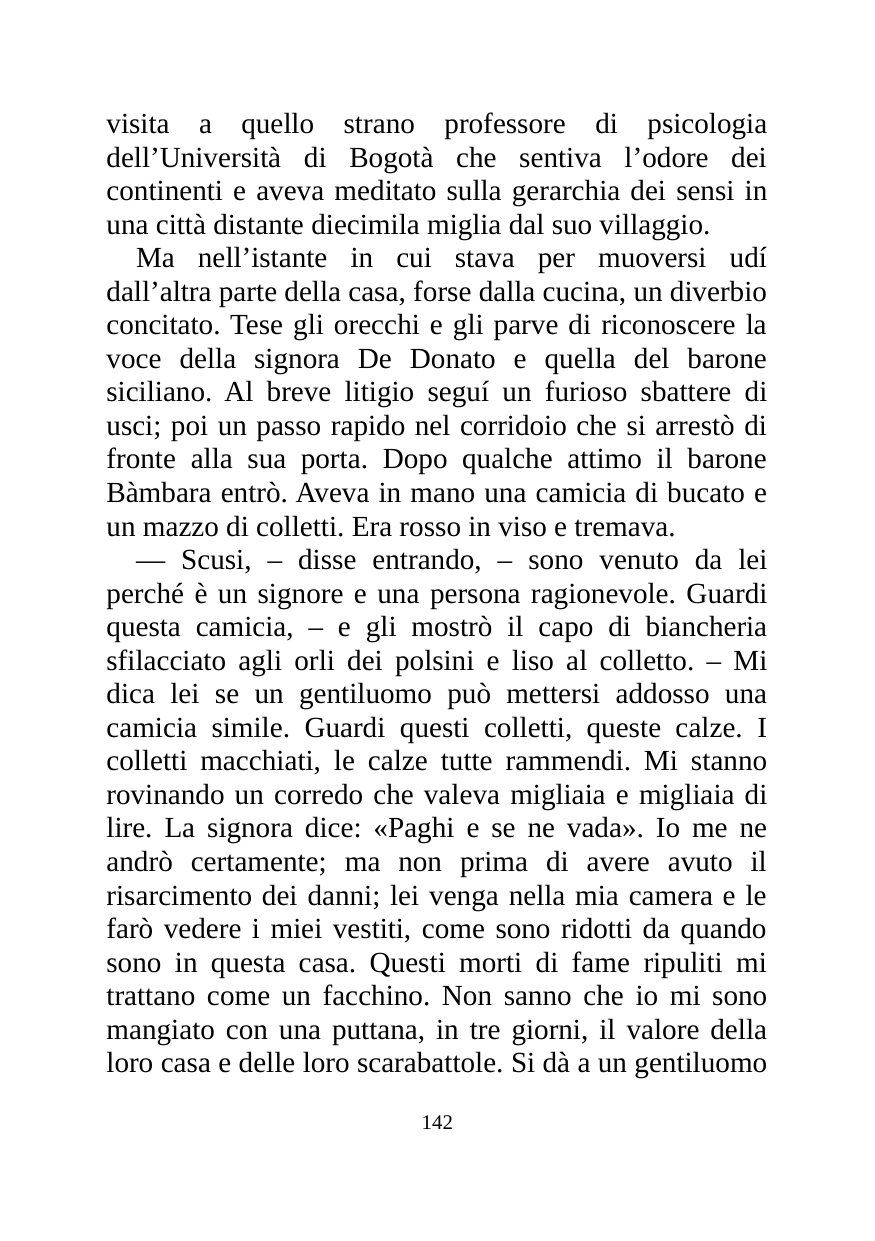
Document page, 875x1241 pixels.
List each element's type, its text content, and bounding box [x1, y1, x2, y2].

text — Scusi, – disse entrando, – sono venuto da lei perché è un signore e una persona ragionevole. Guardi questa camicia, – e gli mostrò il capo di biancheria sfilacciato agli orli dei polsini e liso al colletto. – Mi dica lei se un gentiluomo può mettersi addosso una camicia simile. Guardi questi colletti, queste calze. I colletti macchiati, le calze tutte rammendi. Mi stanno rovinando un corredo che valeva migliaia e migliaia di lire. La signora dice: «Paghi e se ne vada». Io me ne andrò certamente; ma non prima di avere avuto il risarcimento dei danni; lei venga nella mia camera e le farò vedere i miei vestiti, come sono ridotti da quando sono in questa casa. Questi morti di fame ripuliti mi trattano come un facchino. Non sanno che io mi sono mangiato con una puttana, in tre giorni, il valore della loro casa e delle loro scarabattole. Si dà a un gentiluomo [106, 542, 768, 1079]
text visita a quello strano professore di psicologia dell’Università di Bogotà che sentiva l’odore dei continenti e aveva meditato sulla gerarchia dei sensi in una città distante diecimila miglia dal suo villaggio. [106, 106, 768, 240]
text Ma nell’istante in cui stava per muoversi udí dall’altra parte della casa, forse dalla cucina, un diverbio concitato. Tese gli orecchi e gli parve di riconoscere la voce della signora De Donato e quella del barone siciliano. Al breve litigio seguí un furioso sbattere di usci; poi un passo rapido nel corridoio che si arrestò di fronte alla sua porta. Dopo qualche attimo il barone Bàmbara entrò. Aveva in mano una camicia di bucato e un mazzo di colletti. Era rosso in viso e tremava. [106, 240, 768, 542]
